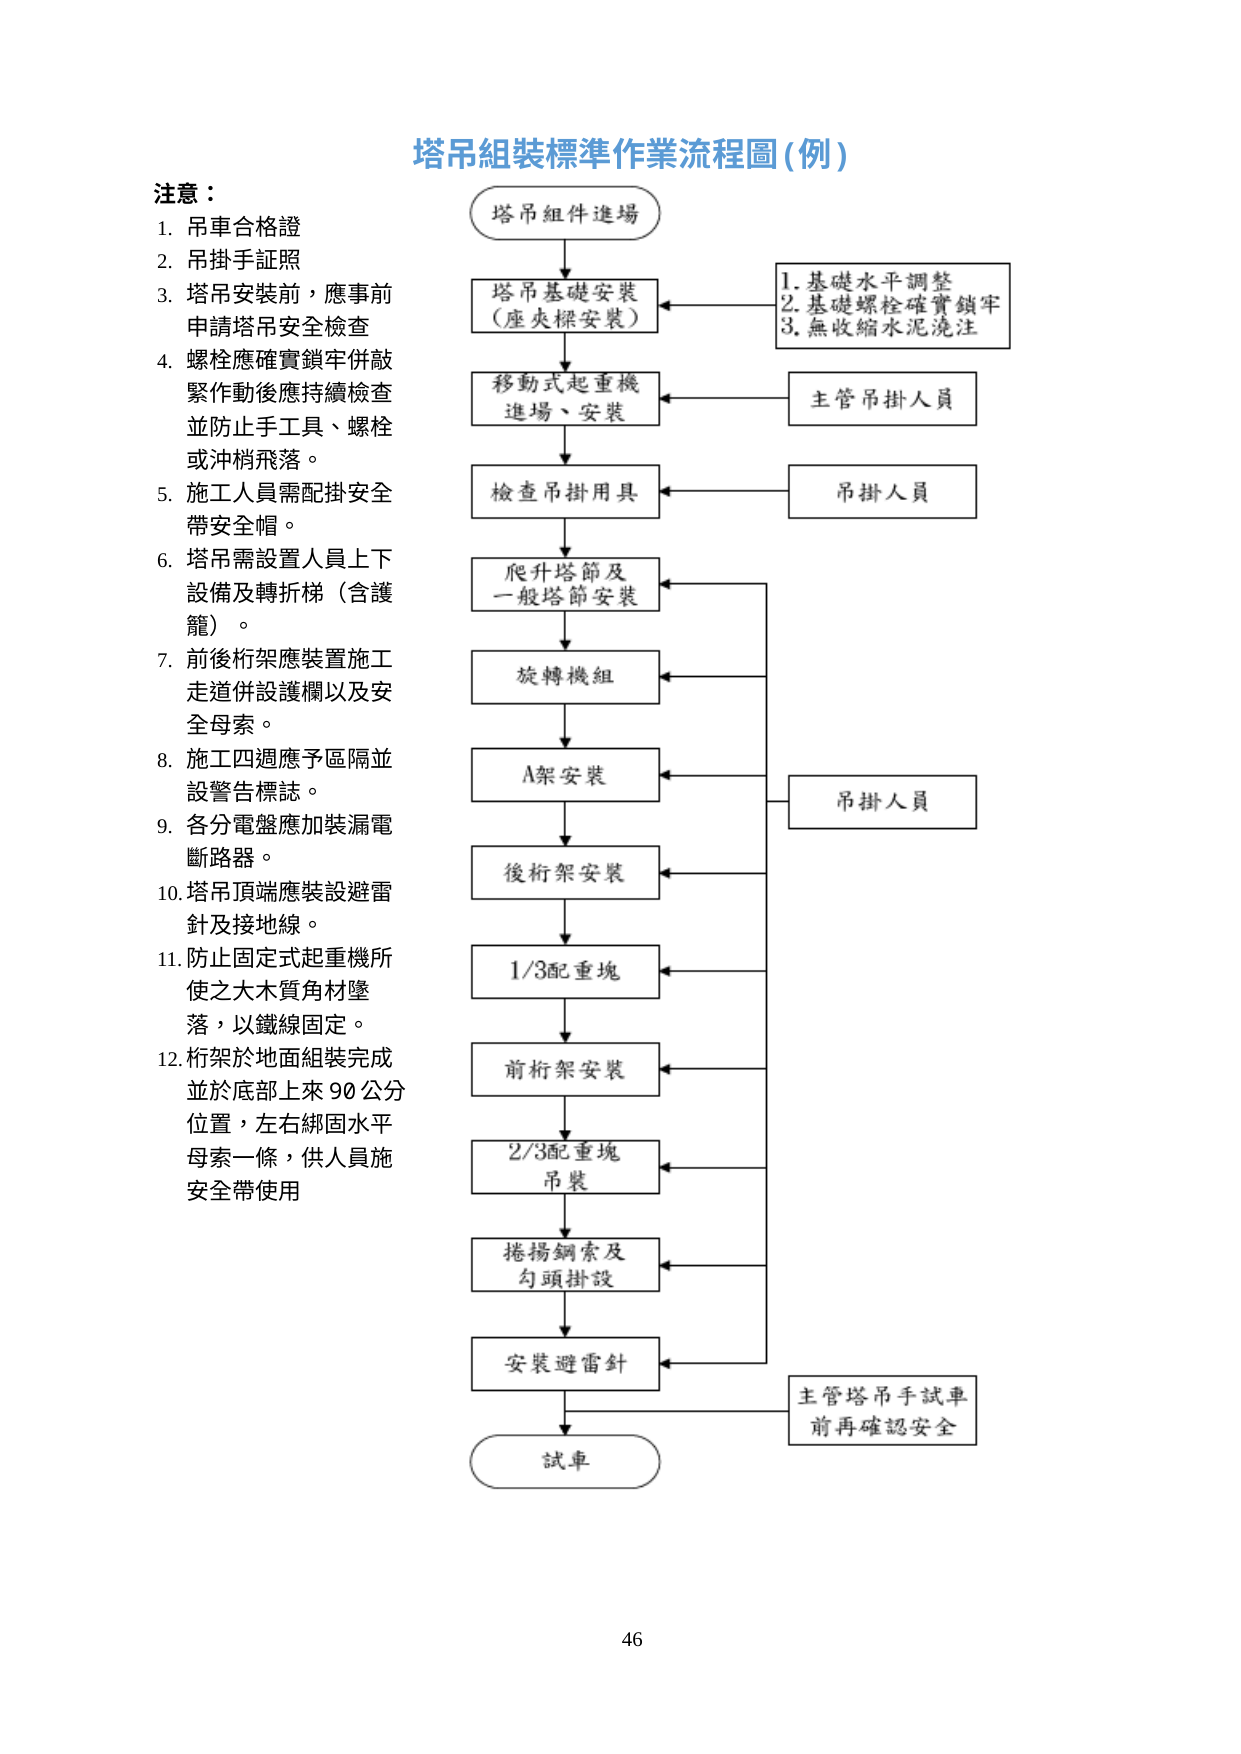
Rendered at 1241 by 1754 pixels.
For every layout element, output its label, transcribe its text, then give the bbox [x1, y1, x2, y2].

table_header 注意： 吊車合格證 吊掛手証照 塔吊安裝前，應事前申請塔吊安全檢查 螺栓應確實鎖牢併敲緊作動後應持續檢查並防止手工具、螺栓或沖梢飛落。 施工人員需配掛安全帶安全帽。 塔吊需設置人員上下設備及轉折梯（含護籠）。 前後桁架應裝置施工走道併設護欄以及安全母索。 施工四週應予區隔並設警告標誌。 各分電盤應加裝漏電斷路器。 塔吊頂端應裝設避雷針及接地線。 防止固定式起重機所使之大木質角材墬落，以鐵線固定。 桁架於地面組裝完成並於底部上來90公分位置，左右綁固水平母索一條，供人員施安全帶使用 [142, 176, 422, 1542]
table_header [422, 176, 433, 1542]
subtitle 塔吊組裝標準作業流程圖(例) [142, 127, 1122, 176]
table_header [1043, 176, 1121, 1542]
